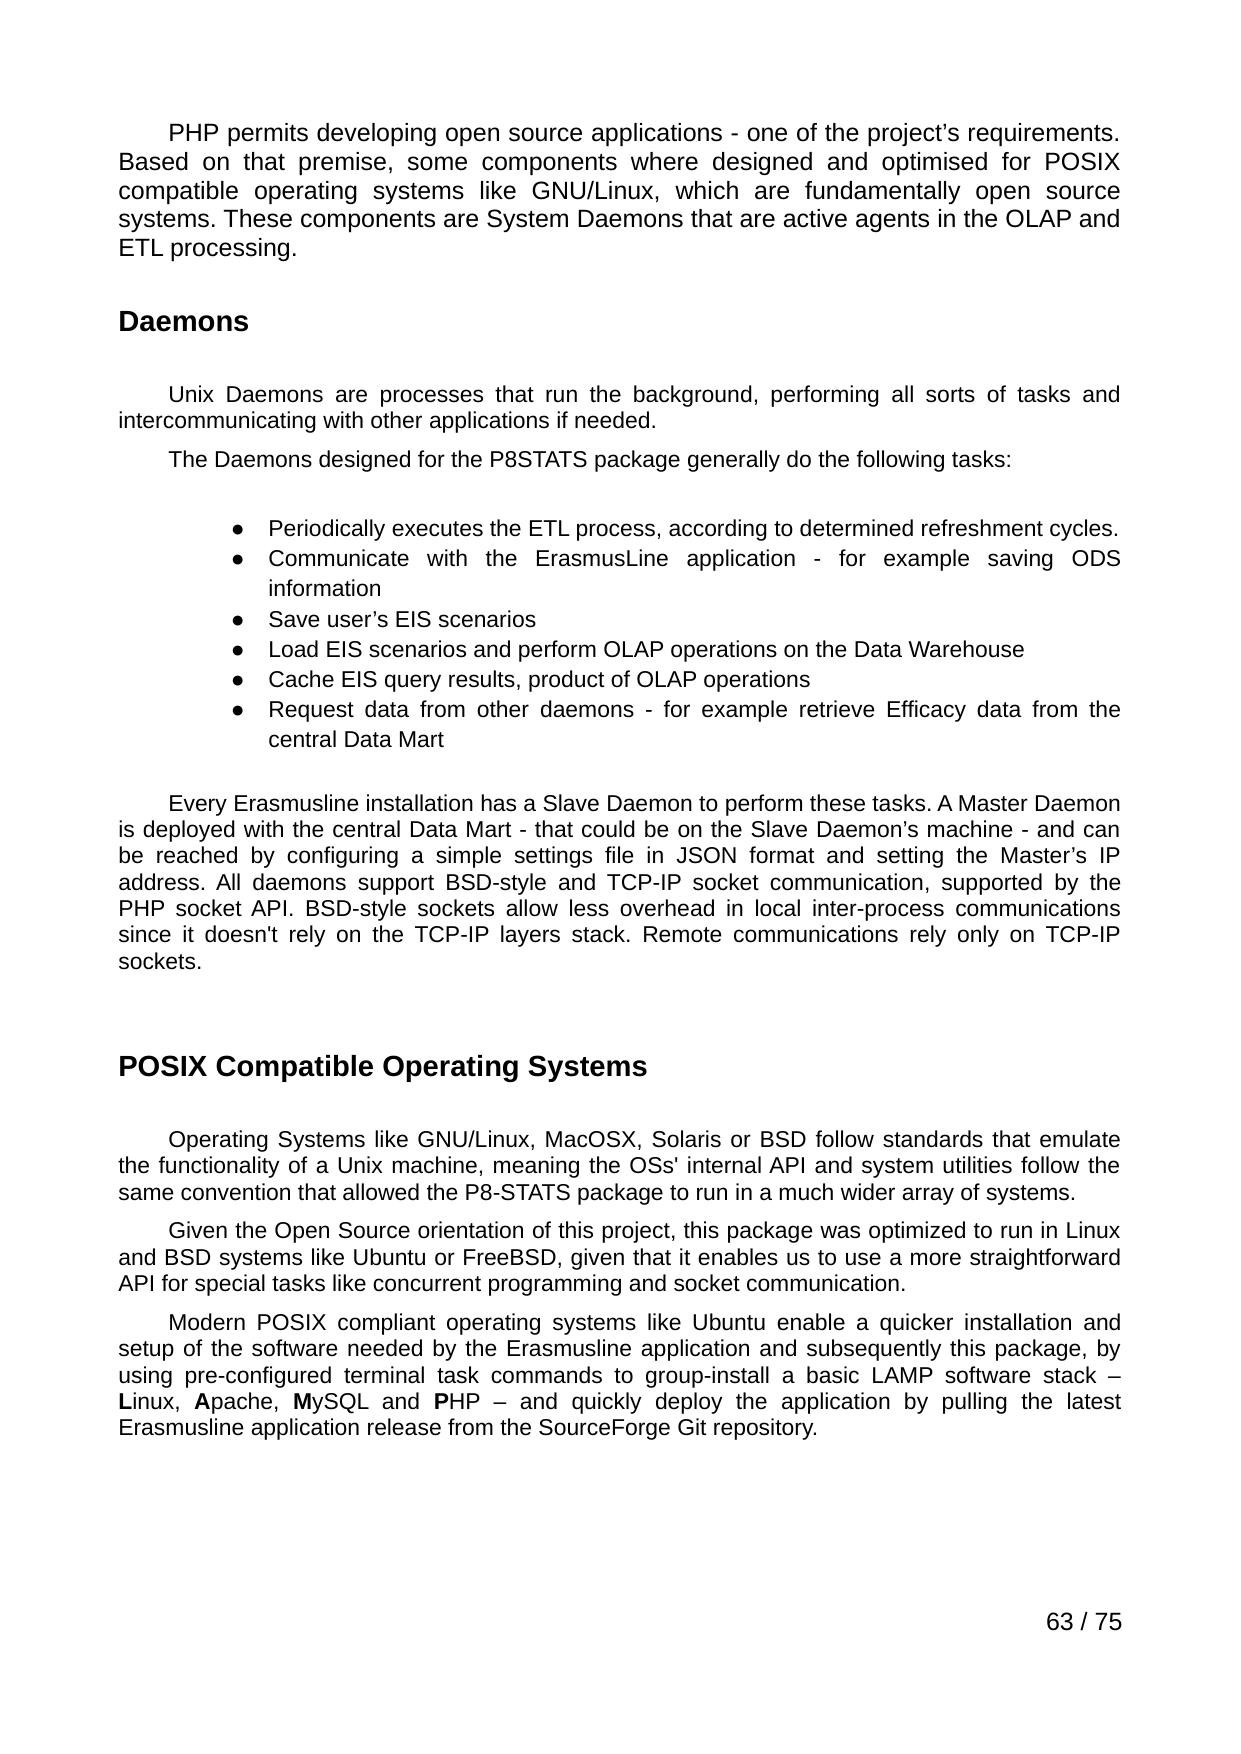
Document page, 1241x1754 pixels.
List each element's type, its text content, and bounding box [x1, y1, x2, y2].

text Operating Systems like GNU/Linux, MacOSX, Solaris or BSD follow standards that emulate the functionality of a Unix machine, meaning the OSs' internal API and system utilities follow the same convention that allowed the P8-STATS package to run in a much wider array of systems. [118, 1126, 1122, 1205]
text PHP permits developing open source applications - one of the project’s requirements. Based on that premise, some components where designed and optimised for POSIX compatible operating systems like GNU/Linux, which are fundamentally open source systems. These components are System Daemons that are active agents in the OLAP and ETL processing. [118, 118, 1122, 262]
list Communicate with the ErasmusLine application - for example saving ODS information [231, 545, 1122, 602]
subtitle Daemons [118, 303, 1122, 337]
list Load EIS scenarios and perform OLAP operations on the Data Warehouse [231, 636, 1122, 662]
subtitle POSIX Compatible Operating Systems [118, 1049, 1122, 1082]
text The Daemons designed for the P8STATS package generally do the following tasks: [118, 446, 1122, 472]
text Given the Open Source orientation of this project, this package was optimized to run in Linux and BSD systems like Ubuntu or FreeBSD, given that it enables us to use a more straightforward API for special tasks like concurrent programming and socket communication. [118, 1217, 1122, 1296]
list Cache EIS query results, product of OLAP operations [231, 666, 1122, 692]
list Request data from other daemons - for example retrieve Efficacy data from the central Data Mart [231, 696, 1122, 753]
list Save user’s EIS scenarios [231, 606, 1122, 632]
text Every Erasmusline installation has a Slave Daemon to perform these tasks. A Master Daemon is deployed with the central Data Mart - that could be on the Slave Daemon’s machine - and can be reached by configuring a simple settings file in JSON format and setting the Master’s IP address. All daemons support BSD-style and TCP-IP socket communication, supported by the PHP socket API. BSD-style sockets allow less overhead in local inter-process communications since it doesn't rely on the TCP-IP layers stack. Remote communications rely only on TCP-IP sockets. [118, 789, 1122, 974]
text Modern POSIX compliant operating systems like Ubuntu enable a quicker installation and setup of the software needed by the Erasmusline application and subsequently this package, by using pre-configured terminal task commands to group-install a basic LAMP software stack – Linux, Apache, MySQL and PHP – and quickly deploy the application by pulling the latest Erasmusline application release from the SourceForge Git repository. [118, 1309, 1122, 1441]
list Periodically executes the ETL process, according to determined refreshment cycles. [231, 515, 1122, 541]
text Unix Daemons are processes that run the background, performing all sorts of tasks and intercommunicating with other applications if needed. [118, 381, 1122, 433]
